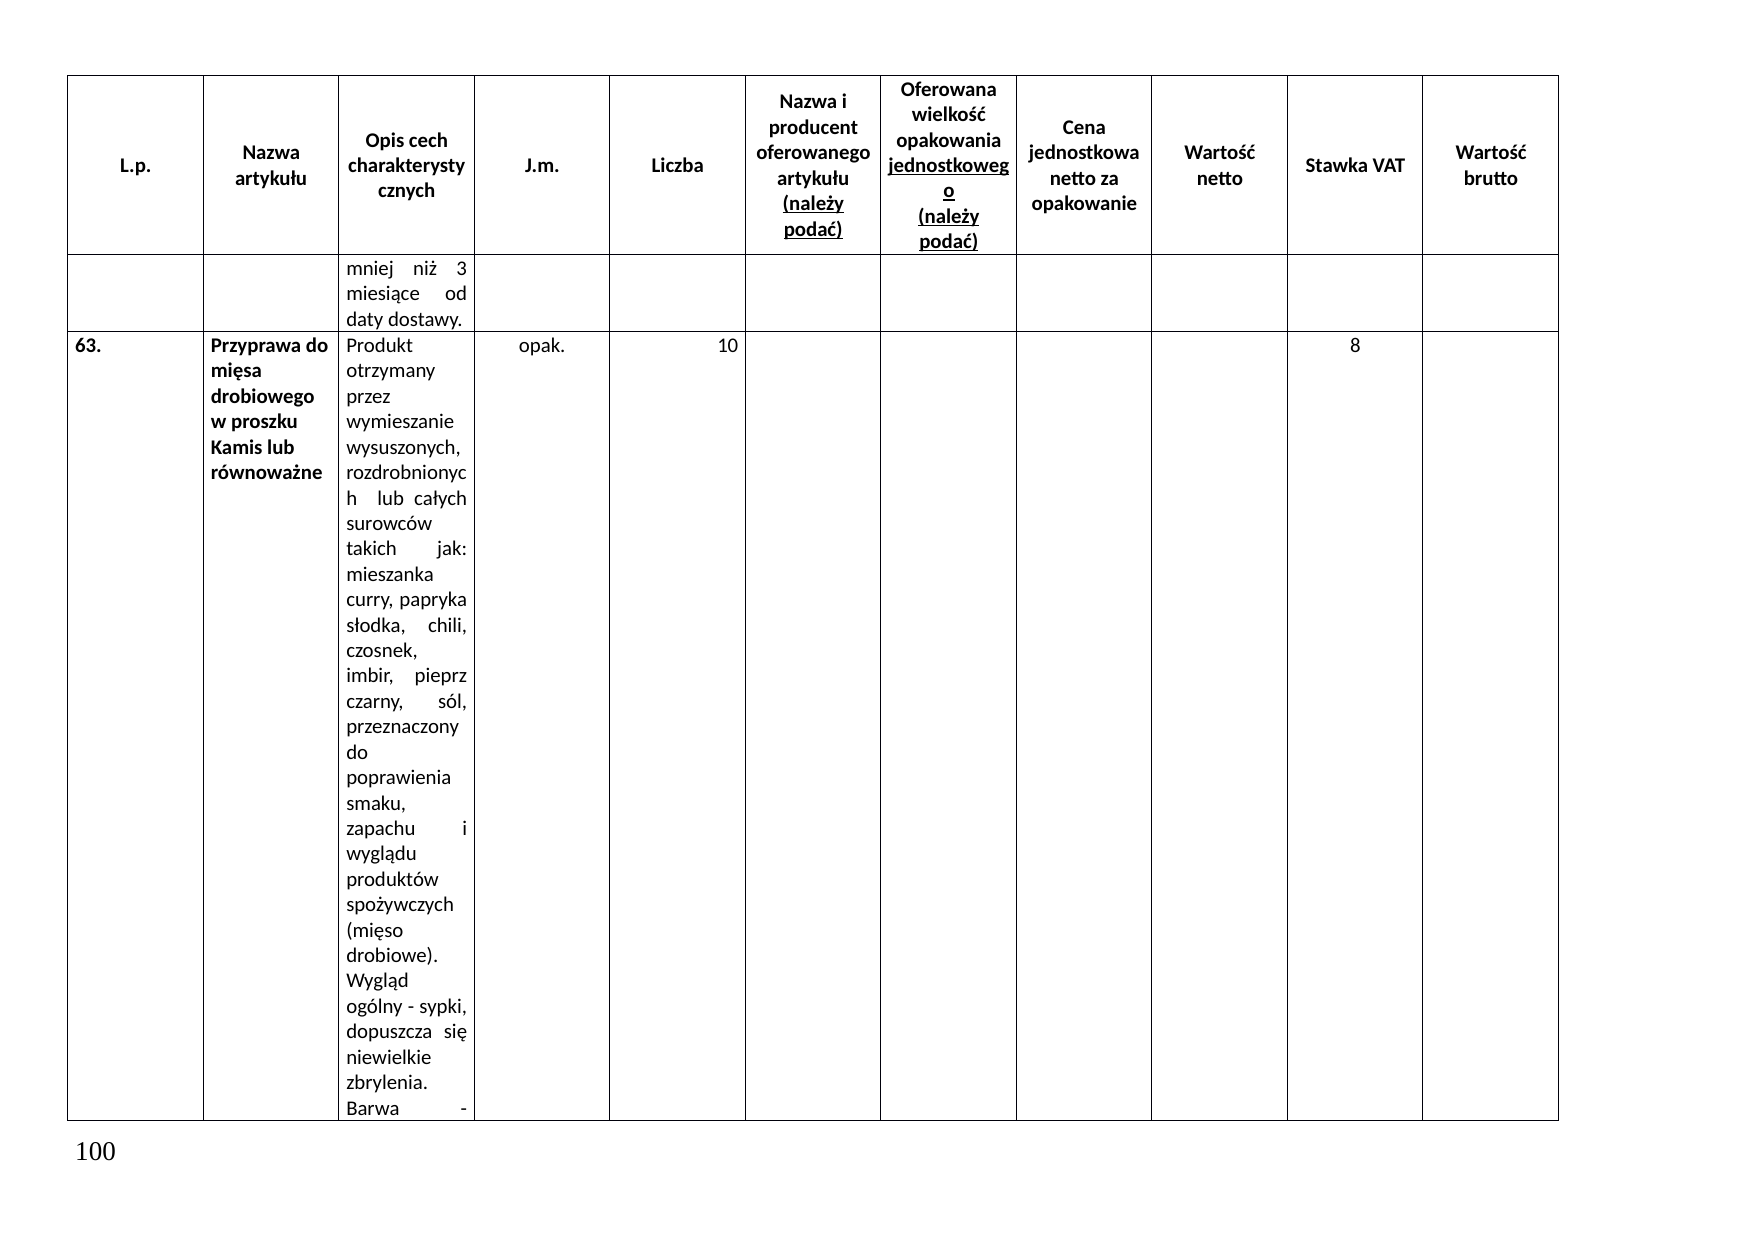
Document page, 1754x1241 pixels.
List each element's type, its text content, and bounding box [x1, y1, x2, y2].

table_cell [1423, 332, 1558, 1120]
table_cell [475, 255, 609, 331]
table_cell [1423, 255, 1558, 331]
table_header L.p. [68, 76, 203, 254]
table_cell Przyprawa do mięsa drobiowego w proszku Kamis lub równoważne [204, 332, 338, 1120]
table_header Nazwa i producent oferowanego artykułu (należy podać) [746, 76, 880, 254]
table_cell Produkt otrzymany przez wymieszanie wysuszonych, rozdrobnionych lub całych surowców takich jak: mieszanka curry, papryka słodka, chili, czosnek, imbir, pieprz czarny, sól, przeznaczony do poprawienia smaku, zapachu i wyglądu produktów spożywczych (mięso drobiowe). Wygląd ogólny - sypki, dopuszcza się niewielkie zbrylenia. Barwa [339, 332, 474, 1120]
table_header Stawka VAT [1288, 76, 1422, 254]
table_cell [1152, 255, 1287, 331]
table_cell [68, 255, 203, 331]
table_cell 10 [610, 332, 745, 1120]
table_header Oferowana wielkość opakowania jednostkowego (należy podać) [881, 76, 1016, 254]
table_cell [746, 255, 880, 331]
table_cell 8 [1288, 332, 1422, 1120]
table_header Liczba [610, 76, 745, 254]
table_cell [204, 255, 338, 331]
table_cell [746, 332, 880, 1120]
table_cell [610, 255, 745, 331]
table_cell opak. [475, 332, 609, 1120]
table_cell [1152, 332, 1287, 1120]
table_cell [881, 255, 1016, 331]
table_header J.m. [475, 76, 609, 254]
table_cell [881, 332, 1016, 1120]
table_header Cena jednostkowa netto za opakowanie [1017, 76, 1151, 254]
table_header Wartość netto [1152, 76, 1287, 254]
table_cell mniej niż 3 miesiące od daty dostawy. [339, 255, 474, 331]
table_cell [68, 332, 203, 1120]
table_cell [1017, 255, 1151, 331]
table_header Wartość brutto [1423, 76, 1558, 254]
table_cell [1288, 255, 1422, 331]
table_cell [1017, 332, 1151, 1120]
table_header Nazwa artykułu [204, 76, 338, 254]
table_header Opis cech charakterystycznych [339, 76, 474, 254]
